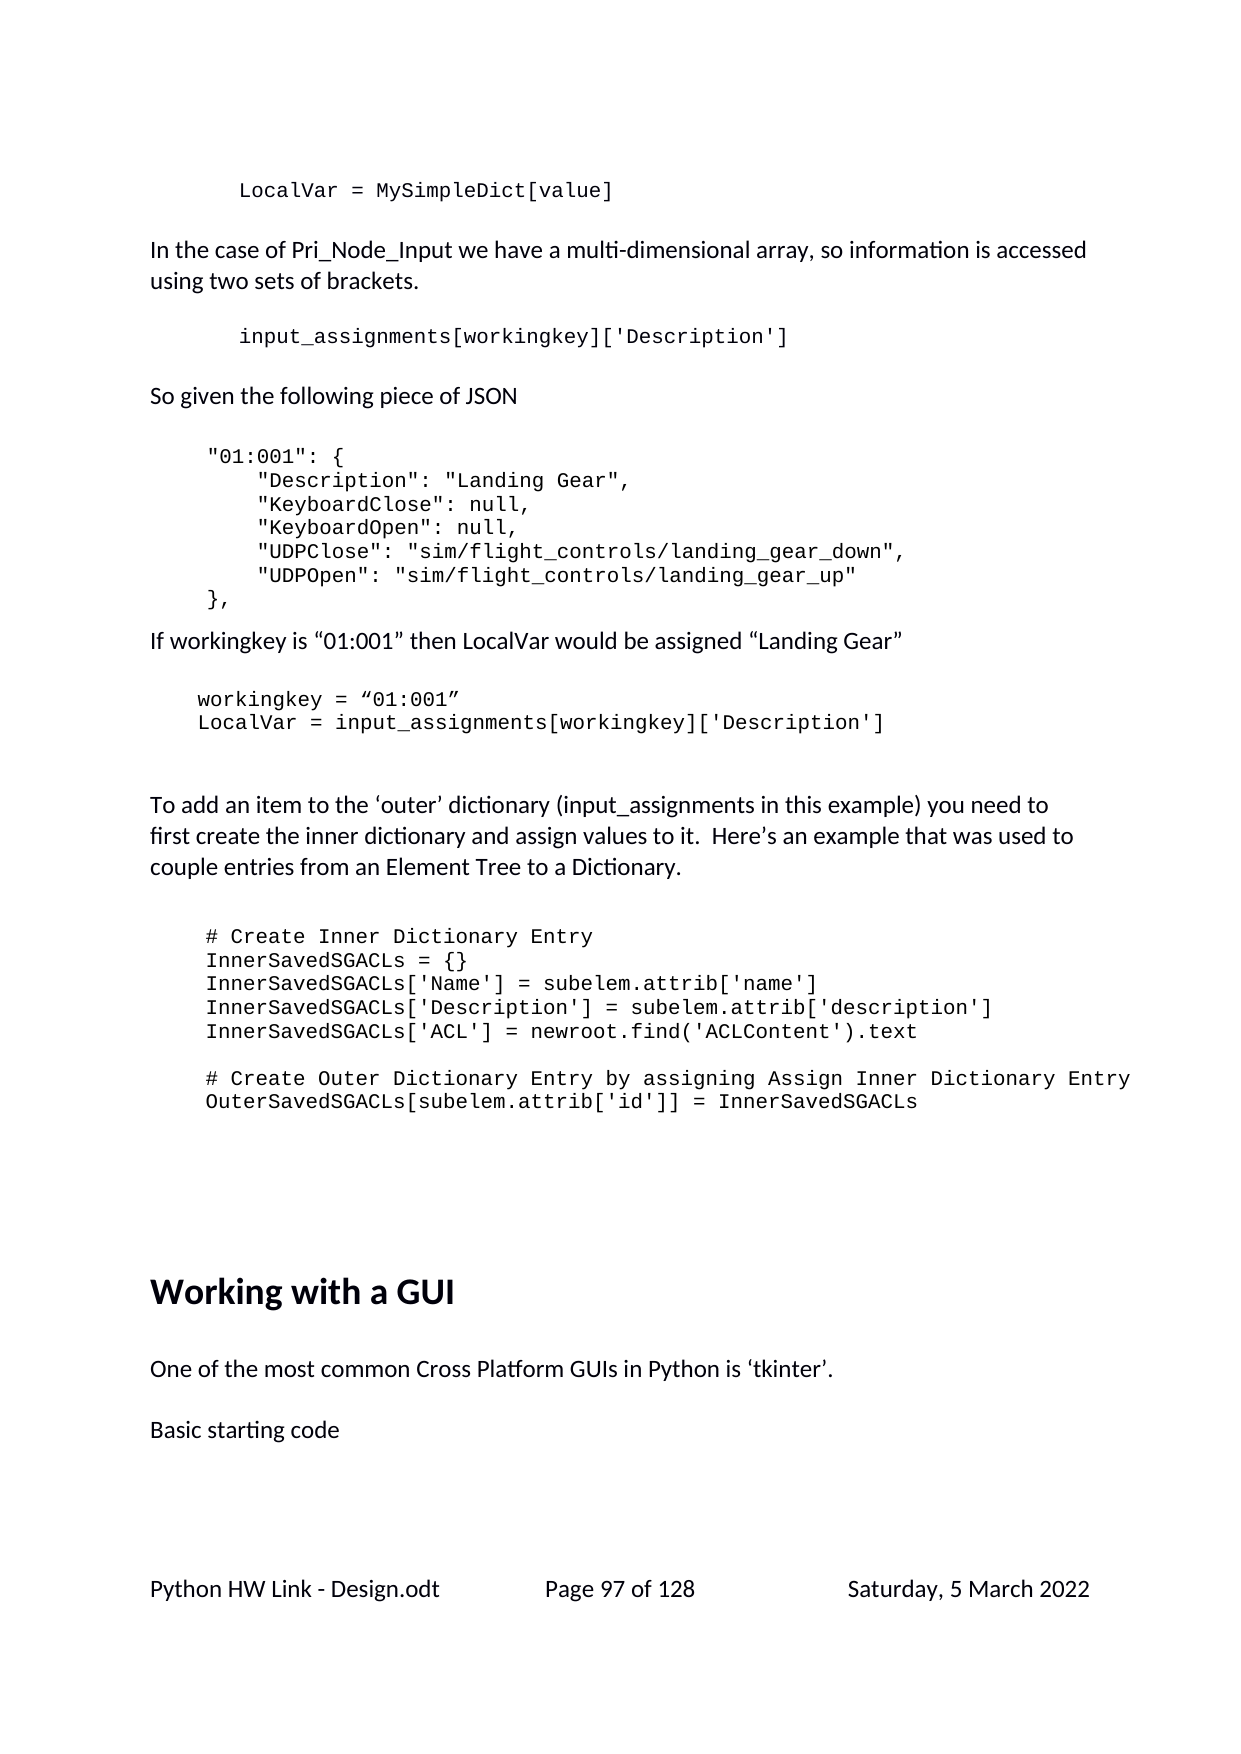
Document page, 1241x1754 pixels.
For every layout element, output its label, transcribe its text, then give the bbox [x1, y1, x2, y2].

text input_assignments[workingkey]['Description'] [150, 326, 1090, 350]
text In the case of Pri_Node_Input we have a multi-dimensional array, so information is accessed using two sets of brackets. [150, 235, 1090, 296]
text LocalVar = MySimpleDict[value] [150, 181, 1090, 204]
text If workingkey is “01:001” then LocalVar would be assigned “Landing Gear” [150, 441, 1090, 656]
text Basic starting code [150, 1414, 1090, 1444]
text To add an item to the ‘outer’ dictionary (input_assignments in this example) you need to first create the inner dictionary and assign values to it. Here’s an example that was used to couple entries from an Element Tree to a Dictionary. [150, 656, 1090, 881]
text One of the most common Cross Platform GUIs in Python is ‘tkinter’. [150, 1353, 1090, 1383]
subtitle Working with a GUI [150, 1268, 1090, 1314]
text So given the following piece of JSON [150, 380, 1090, 411]
